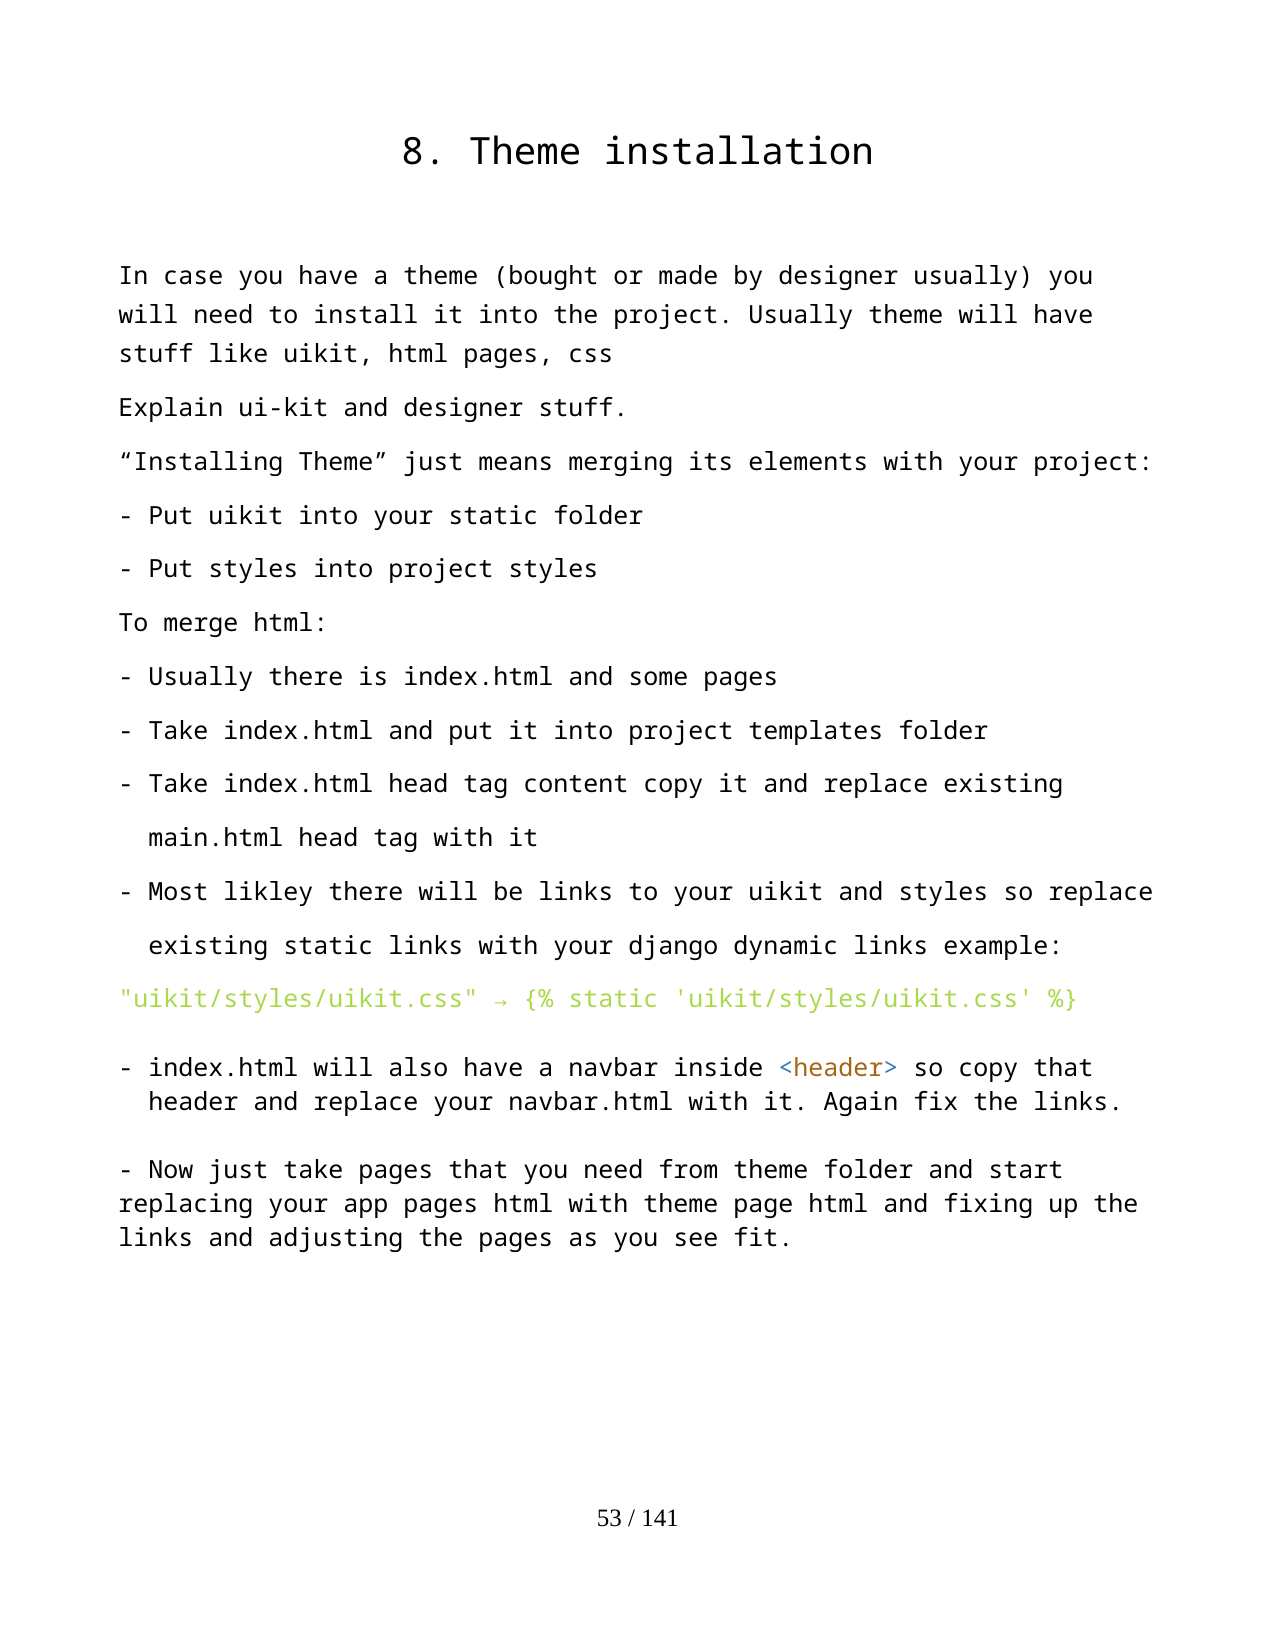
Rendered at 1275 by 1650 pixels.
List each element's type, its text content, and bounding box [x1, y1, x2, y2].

text - Usually there is index.html and some pages [118, 658, 1157, 693]
text main.html head tag with it [118, 820, 1157, 854]
text Explain ui-kit and designer stuff. [118, 390, 1157, 424]
text - Take index.html and put it into project templates folder [118, 712, 1157, 746]
text - Put styles into project styles [118, 551, 1157, 585]
text In case you have a theme (bought or made by designer usually) you will need to install it into the project. Usually theme will have stuff like uikit, html pages, css [118, 258, 1157, 370]
text - Most likley there will be links to your uikit and styles so replace [118, 873, 1157, 908]
text - Now just take pages that you need from theme folder and start replacing your app pages html with theme page html and fixing up the links and adjusting the pages as you see fit. [118, 1151, 1157, 1253]
text existing static links with your django dynamic links example: [118, 927, 1157, 961]
text - Put uikit into your static folder [118, 497, 1157, 531]
text - Take index.html head tag content copy it and replace existing [118, 766, 1157, 800]
subtitle 8. Theme installation [118, 124, 1157, 175]
text "uikit/styles/uikit.css" → {% static 'uikit/styles/uikit.css' %} [118, 981, 1157, 1015]
text - index.html will also have a navbar inside <header> so copy that [118, 1049, 1157, 1083]
text header and replace your navbar.html with it. Again fix the links. [118, 1083, 1157, 1117]
text To merge html: [118, 605, 1157, 639]
text “Installing Theme” just means merging its elements with your project: [118, 443, 1157, 478]
